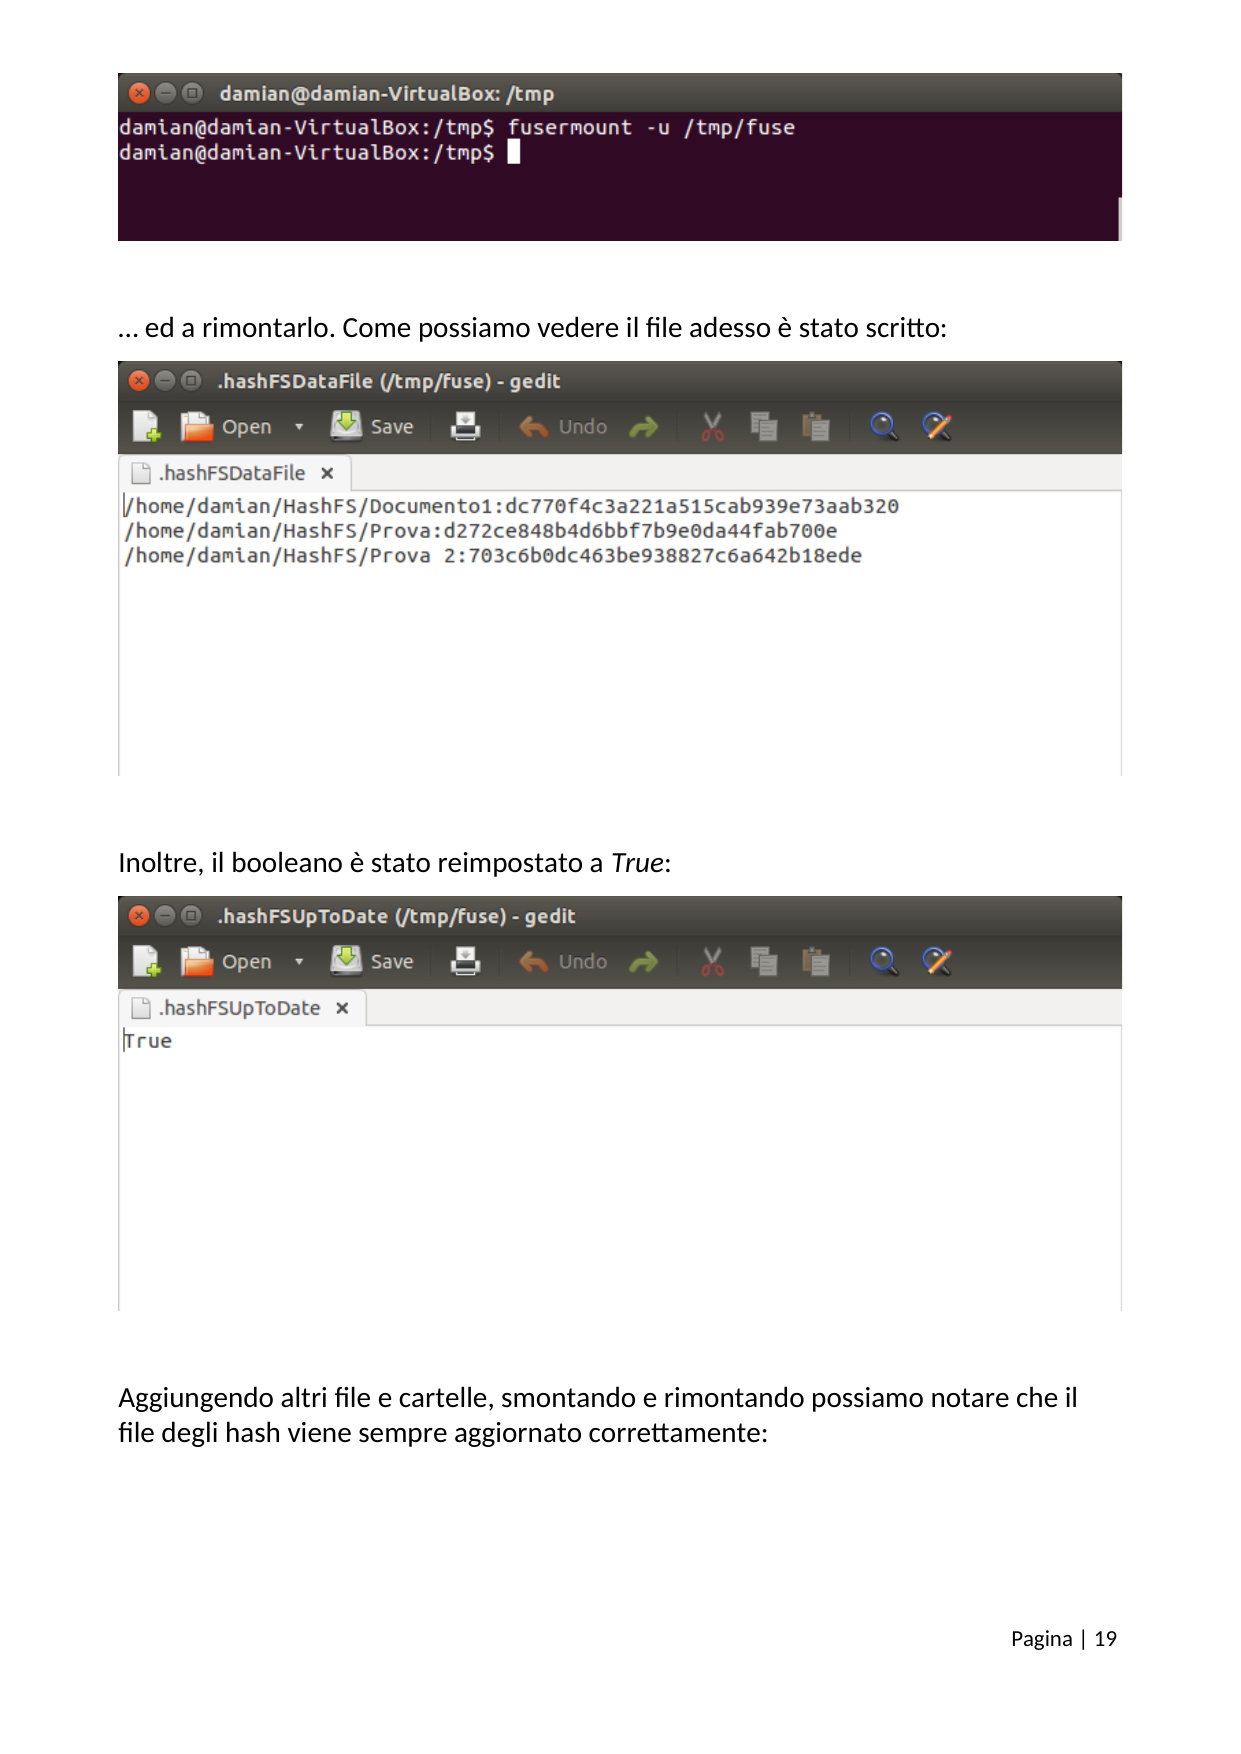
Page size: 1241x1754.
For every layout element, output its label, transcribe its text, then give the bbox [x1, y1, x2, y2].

list … ed a rimontarlo. Come possiamo vedere il file adesso è stato scritto: [118, 309, 1122, 345]
list Inoltre, il booleano è stato reimpostato a True: [118, 844, 1122, 880]
list Aggiungendo altri file e cartelle, smontando e rimontando possiamo notare che il file degli hash viene sempre aggiornato correttamente: [118, 1379, 1122, 1450]
